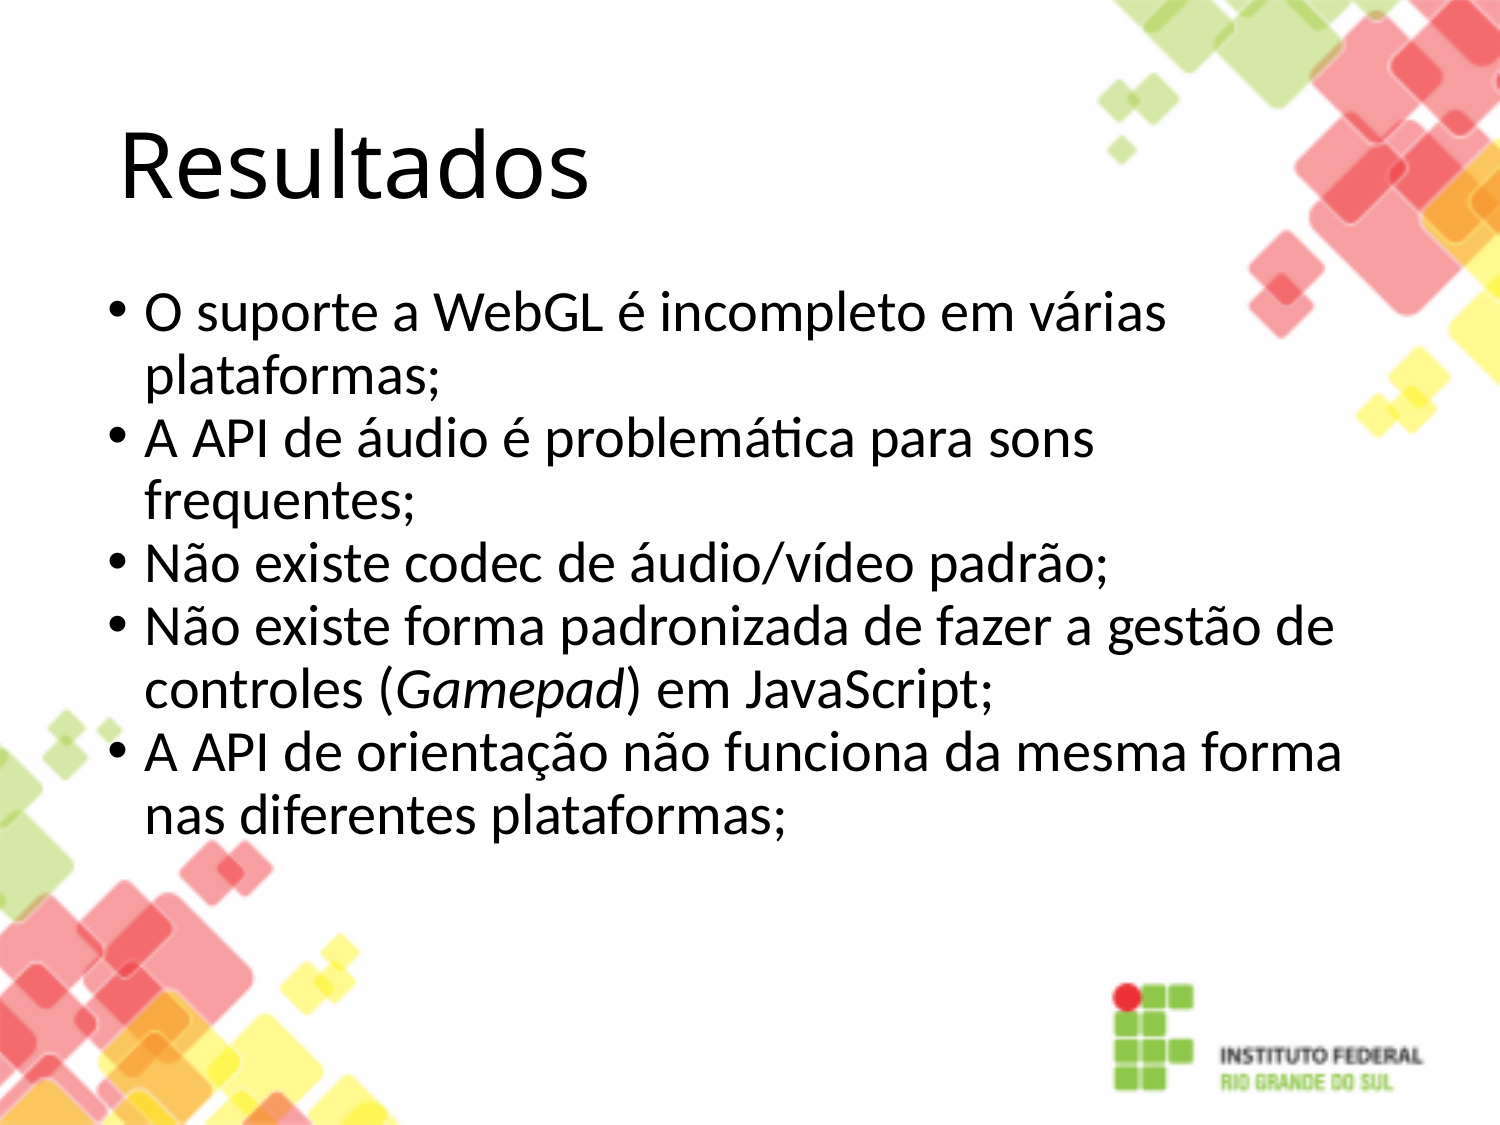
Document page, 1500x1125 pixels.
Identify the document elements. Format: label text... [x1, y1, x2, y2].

text_box Resultados [103, 59, 1397, 278]
picture [0, 0, 1500, 1125]
text_box O suporte a WebGL é incompleto em várias plataformas; A API de áudio é problemática para sons frequentes; Não existe codec de áudio/vídeo padrão; Não existe forma padronizada de fazer a gestão de controles (Gamepad) em JavaScript; A API de orientação não funciona da mesma forma nas diferentes plataformas; [92, 273, 1387, 988]
